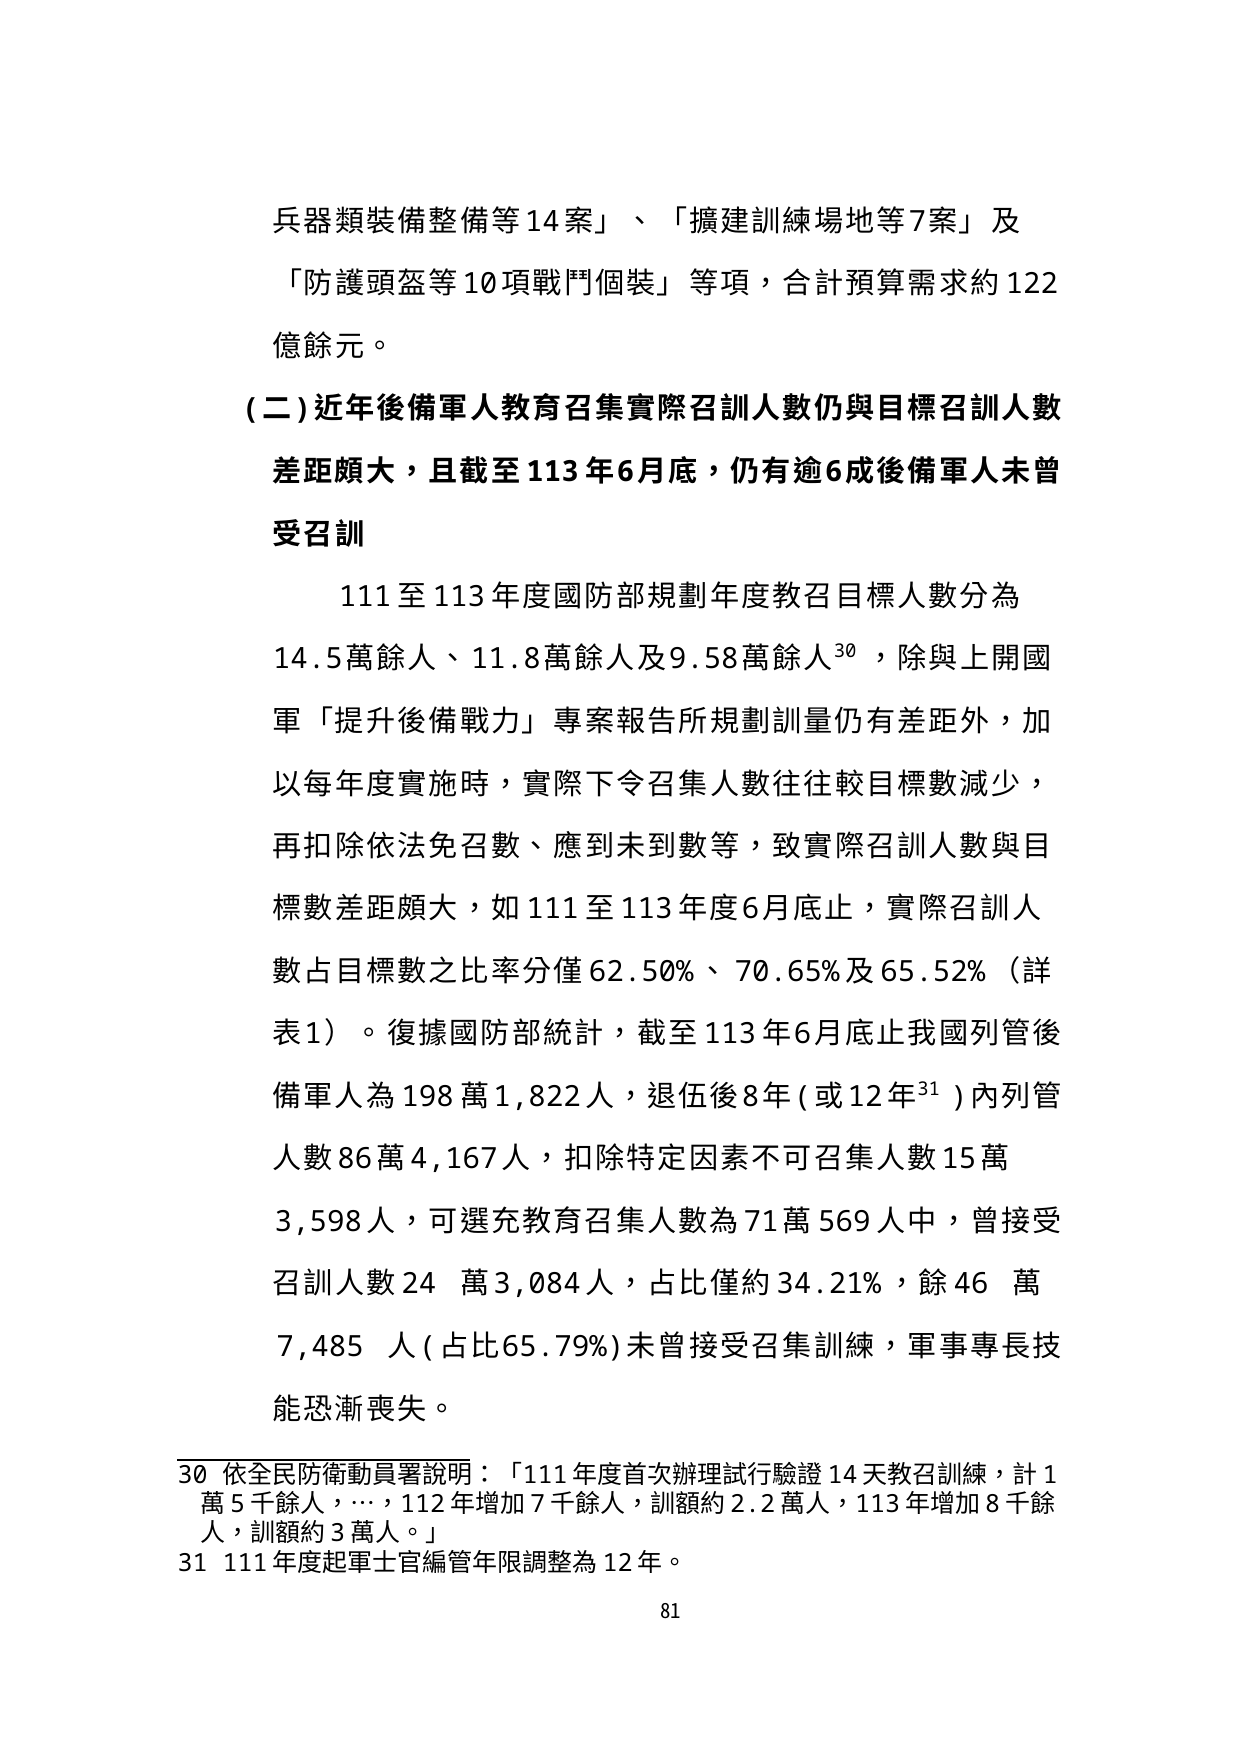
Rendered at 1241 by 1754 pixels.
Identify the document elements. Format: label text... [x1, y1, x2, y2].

text (二)近年後備軍人教育召集實際召訓人數仍與目標召訓人數差距頗大，且截至113年6月底，仍有逾6成後備軍人未曾受召訓 [236, 365, 1063, 552]
text 111至113年度國防部規劃年度教召目標人數分為14.5萬餘人、11.8萬餘人及9.58萬餘人，除與上開國軍「提升後備戰力」專案報告所規劃訓量仍有差距外，加以每年度實施時，實際下令召集人數往往較目標數減少，再扣除依法免召數、應到未到數等，致實際召訓人數與目標數差距頗大，如111至113年度6月底止，實際召訓人數占目標數之比率分僅62.50%、70.65%及65.52%（詳表1）。復據國防部統計，截至113年6月底止我國列管後備軍人為198萬1,822人，退伍後8年(或12年)內列管人數86萬4,167人，扣除特定因素不可召集人數15萬3,598人，可選充教育召集人數為71萬569人中，曾接受召訓人數24 萬3,084人，占比僅約34.21%，餘46 萬7,485 人(占比65.79%)未曾接受召集訓練，軍事專長技能恐漸喪失。 [266, 552, 1063, 1427]
text 111年度起軍士官編管年限調整為12年。 [177, 1548, 1063, 1577]
text 依全民防衛動員署說明：「111年度首次辦理試行驗證14天教召訓練，計1萬5千餘人，…，112年增加7千餘人，訓額約2.2萬人，113年增加8千餘人，訓額約3萬人。」 [177, 1460, 1063, 1548]
text 兵器類裝備整備等14案」、「擴建訓練場地等7案」及「防護頭盔等10項戰鬥個裝」等項，合計預算需求約122億餘元。 [266, 177, 1063, 365]
